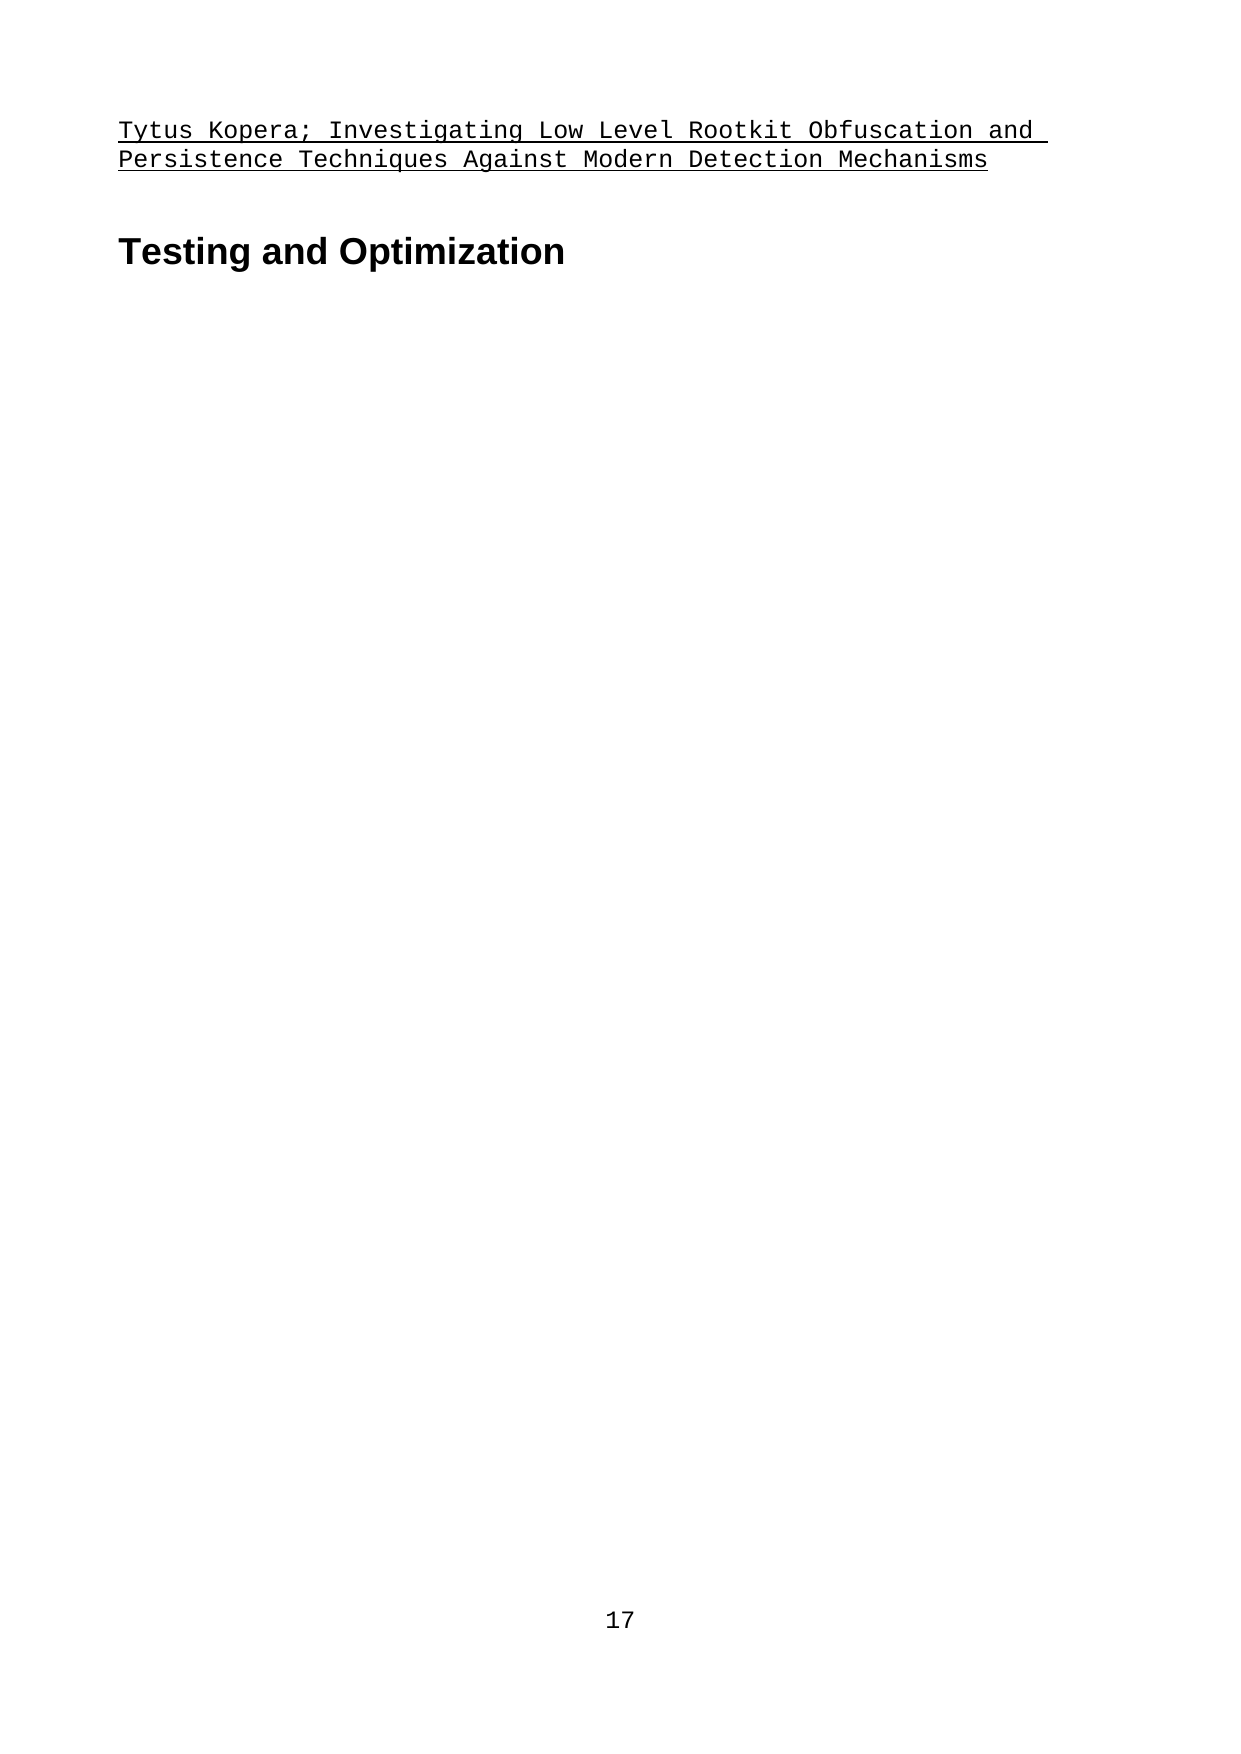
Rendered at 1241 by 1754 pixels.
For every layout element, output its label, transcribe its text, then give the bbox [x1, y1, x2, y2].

subtitle Testing and Optimization [118, 229, 1122, 272]
